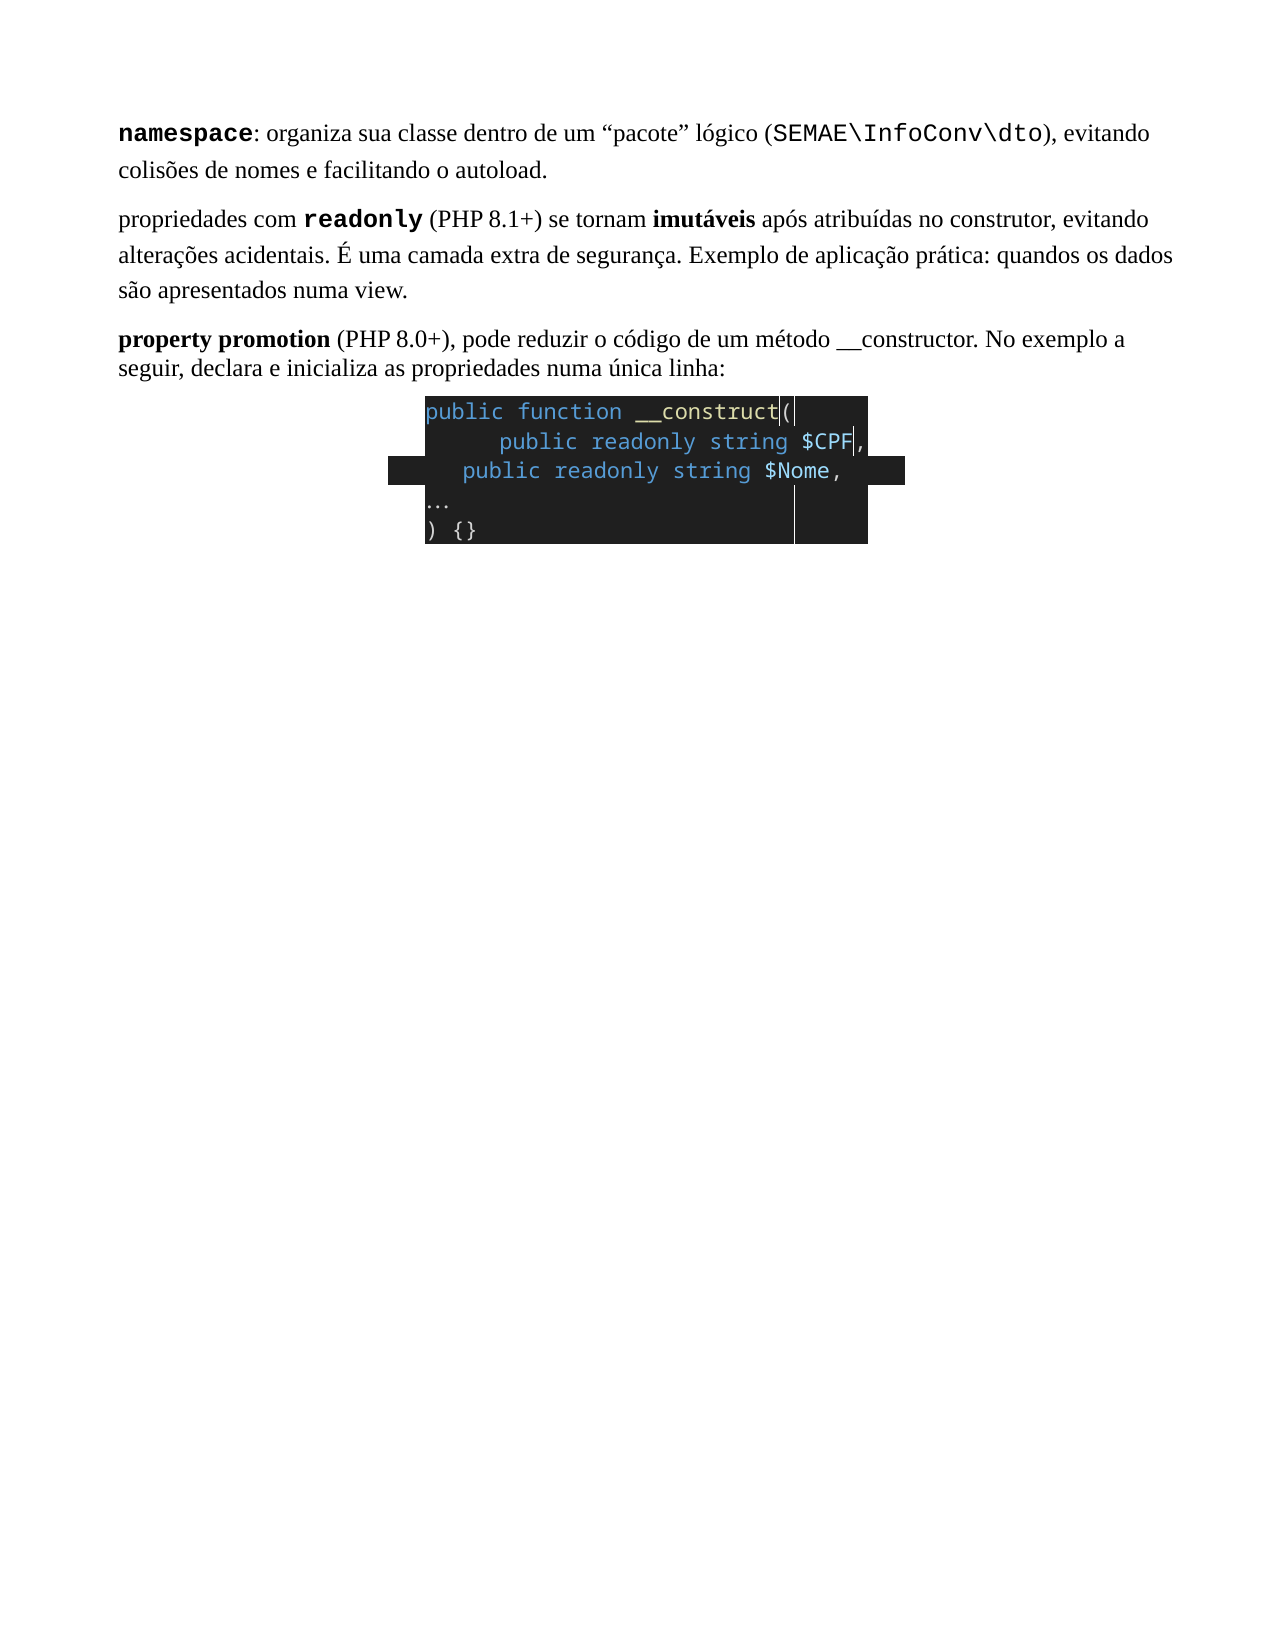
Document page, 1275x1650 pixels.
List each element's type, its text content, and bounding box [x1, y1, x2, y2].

text property promotion (PHP 8.0+), pode reduzir o código de um método __constructor. No exemplo a seguir, declara e inicializa as propriedades numa única linha: [118, 324, 1175, 381]
text namespace: organiza sua classe dentro de um “pacote” lógico (SEMAE\InfoConv\dto), evitando colisões de nomes e facilitando o autoload. [118, 118, 1175, 183]
text public function __construct( public readonly string $CPF, public readonly string $Nome, … ) {} [118, 396, 1175, 544]
text propriedades com readonly (PHP 8.1+) se tornam imutáveis após atribuídas no construtor, evitando alterações acidentais. É uma camada extra de segurança. Exemplo de aplicação prática: quandos os dados são apresentados numa view. [118, 204, 1175, 303]
